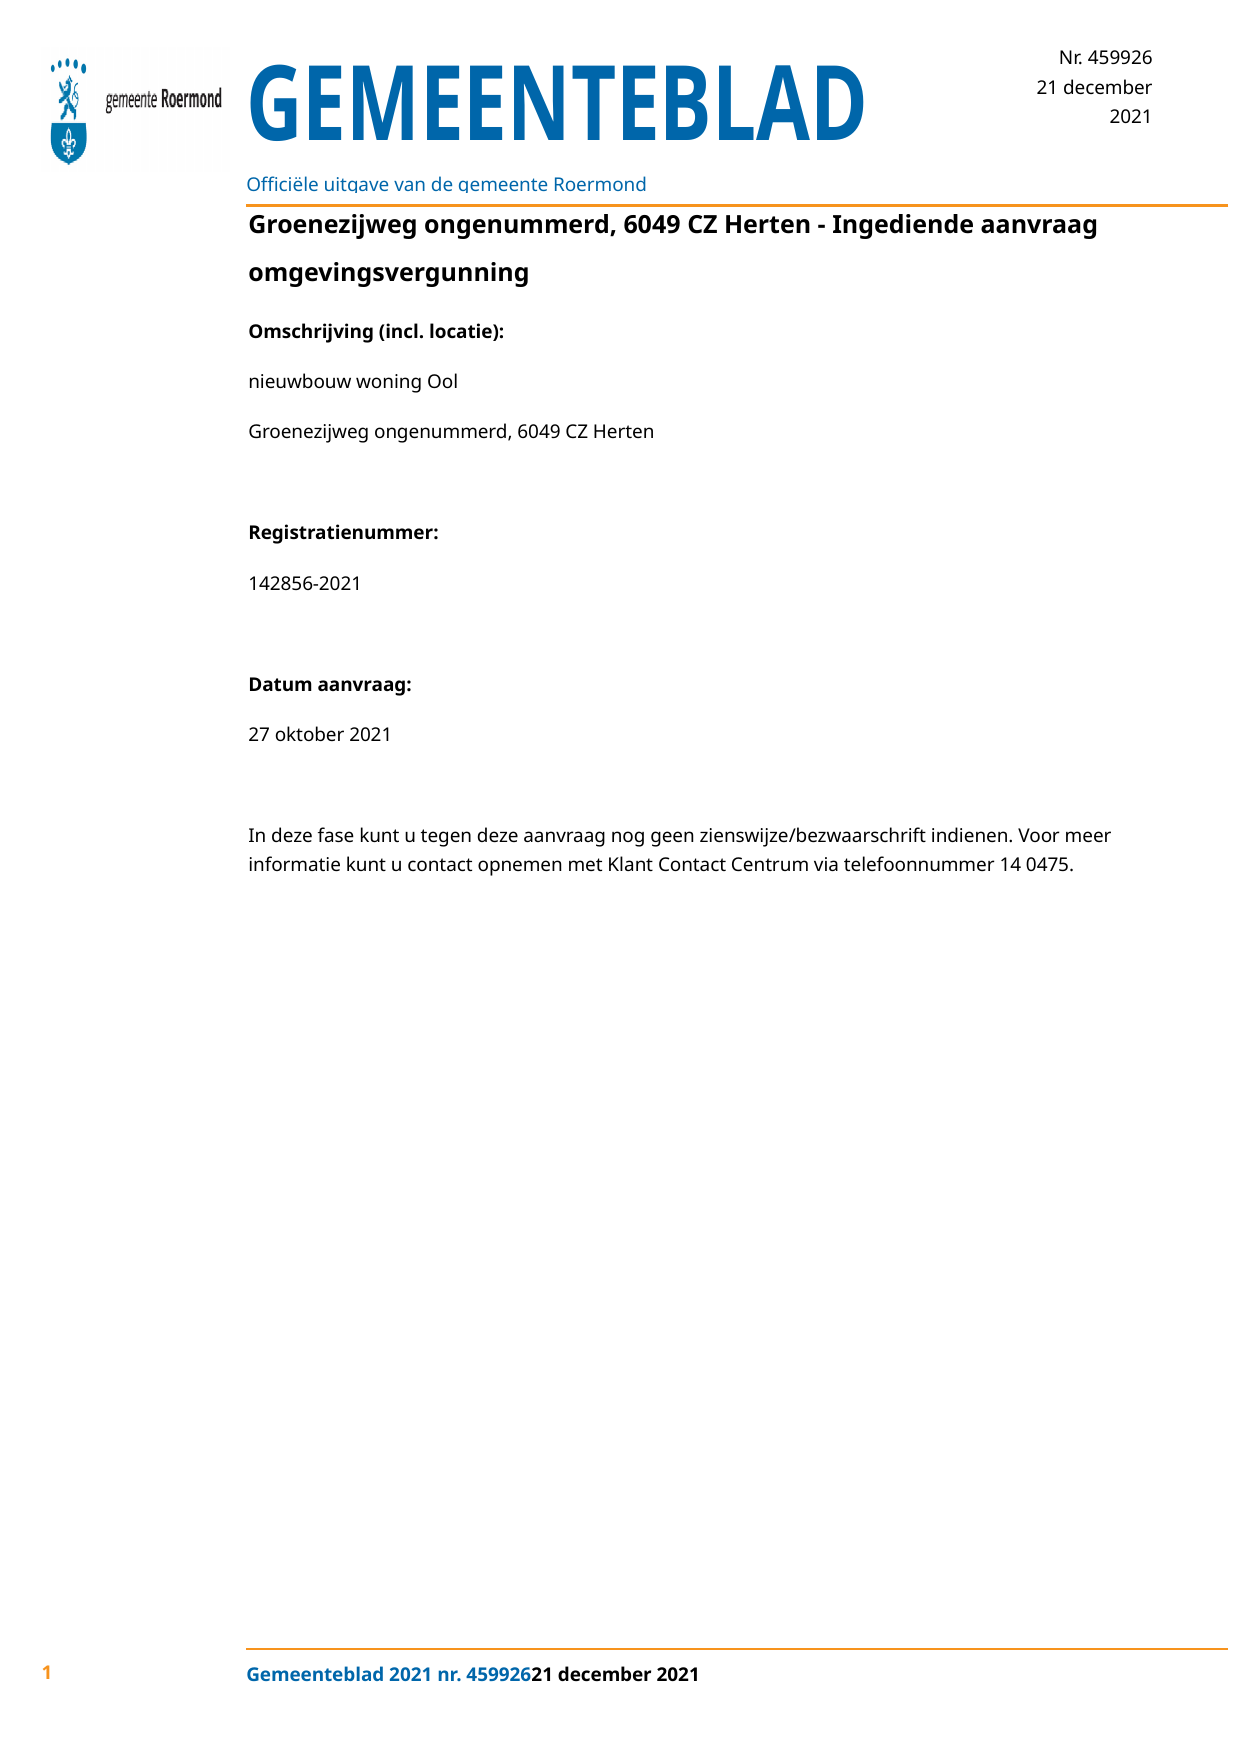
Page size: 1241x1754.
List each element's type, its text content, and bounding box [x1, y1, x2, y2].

text Registratienummer: [248, 519, 1152, 545]
text Omschrijving (incl. locatie): [248, 318, 1152, 344]
text In deze fase kunt u tegen deze aanvraag nog geen zienswijze/bezwaarschrift indienen. Voor meer informatie kunt u contact opnemen met Klant Contact Centrum via telefoonnummer 14 0475. [248, 822, 1152, 877]
text Datum aanvraag: [248, 671, 1152, 697]
text Groenezijweg ongenummerd, 6049 CZ Herten [248, 419, 1152, 444]
picture [41, 47, 231, 172]
text 142856-2021 [248, 570, 1152, 596]
text 27 oktober 2021 [248, 721, 1152, 747]
text nieuwbouw woning Ool [248, 368, 1152, 394]
text Groenezijweg ongenummerd, 6049 CZ Herten - Ingediende aanvraag omgevingsvergunning [248, 207, 1152, 288]
